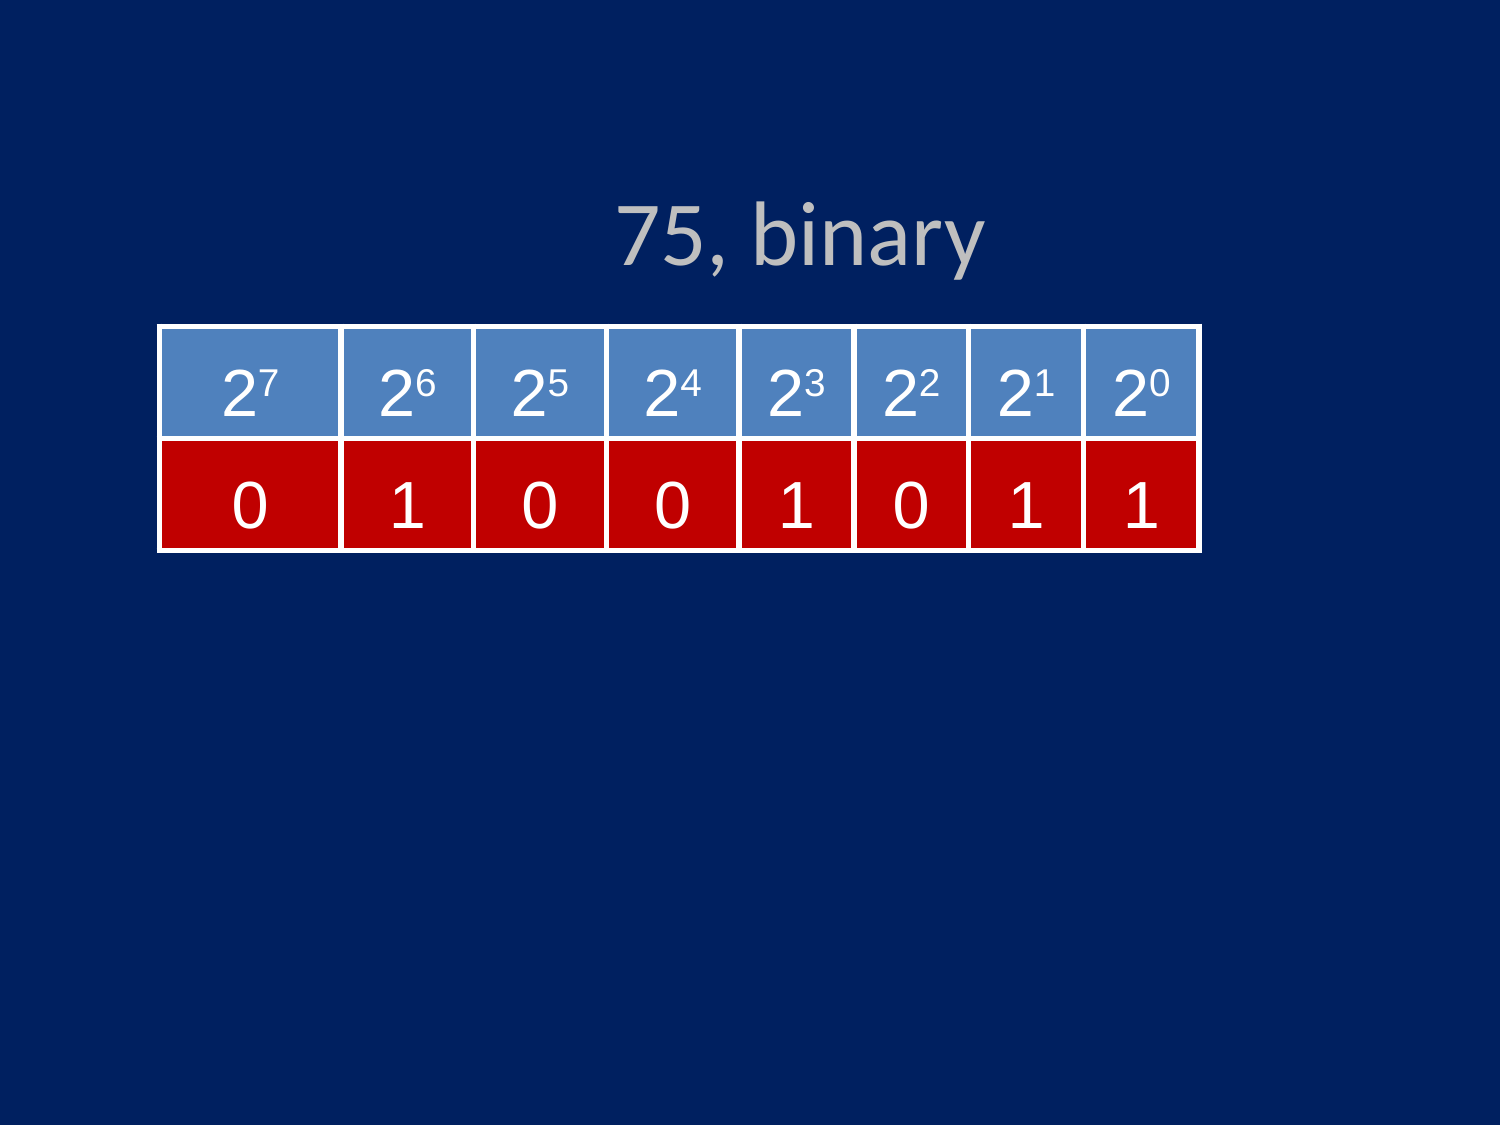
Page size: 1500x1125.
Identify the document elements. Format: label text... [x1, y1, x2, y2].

table_cell 1 [971, 441, 1081, 548]
table_cell 0 [609, 441, 736, 548]
table_header 27 [162, 329, 338, 436]
table_cell 1 [344, 441, 471, 548]
table_cell 1 [1086, 441, 1196, 548]
table_header 24 [609, 329, 736, 436]
table_cell 1 [742, 441, 851, 548]
table_cell 0 [476, 441, 604, 548]
table_cell 0 [162, 441, 338, 548]
table_header 26 [344, 329, 471, 436]
table_header 20 [1086, 329, 1196, 436]
table_header 22 [857, 329, 966, 436]
table_cell 0 [857, 441, 966, 548]
table_header 23 [742, 329, 851, 436]
table_header 21 [971, 329, 1081, 436]
text_box 75, binary [237, 172, 1364, 286]
table_header 25 [476, 329, 604, 436]
